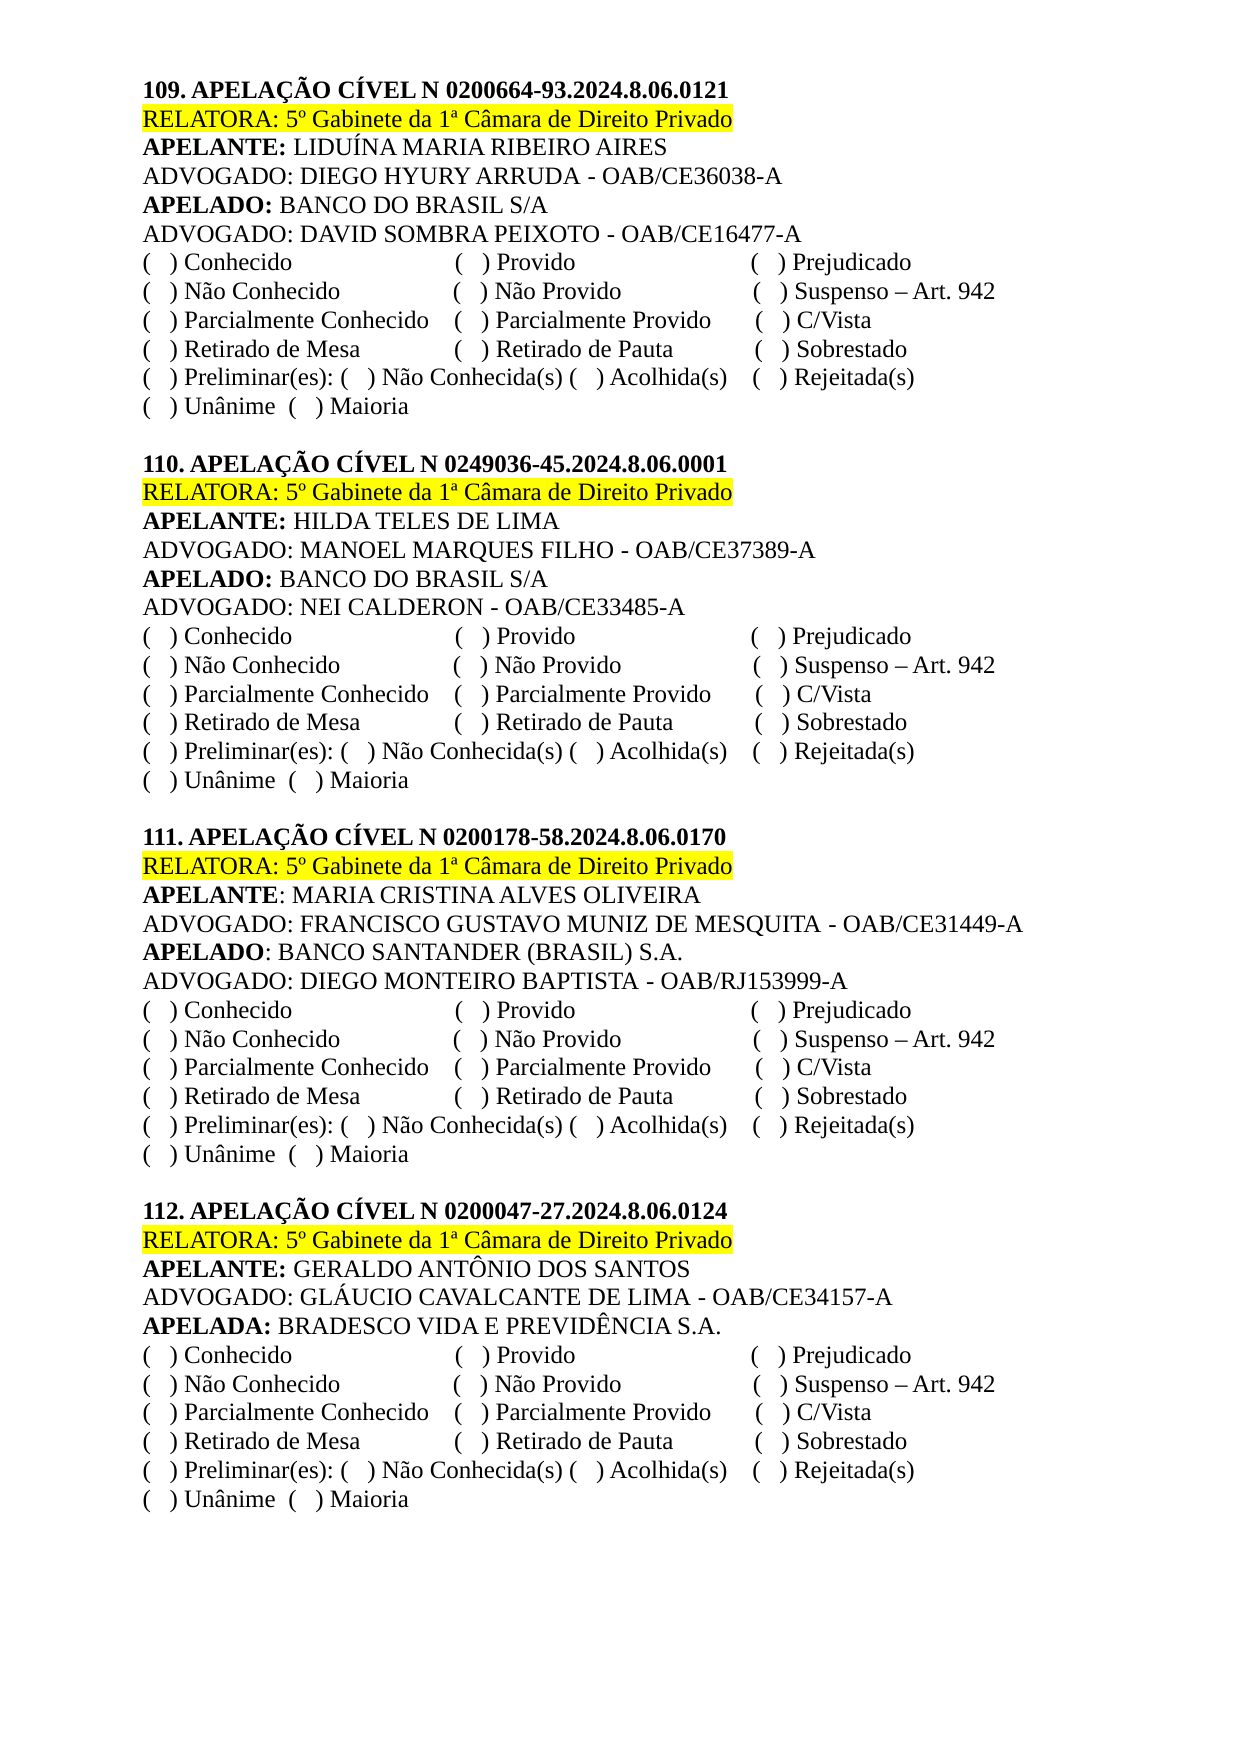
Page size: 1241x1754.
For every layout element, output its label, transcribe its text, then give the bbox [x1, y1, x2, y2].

text ( ) Unânime ( ) Maioria 111. APELAÇÃO CÍVEL N 0200178-58.2024.8.06.0170 RELATORA: 5º Gabinete da 1ª Câmara de Direito Privado APELANTE: MARIA CRISTINA ALVES OLIVEIRA ADVOGADO: FRANCISCO GUSTAVO MUNIZ DE MESQUITA - OAB/CE31449-A APELADO: BANCO SANTANDER (BRASIL) S.A. ADVOGADO: DIEGO MONTEIRO BAPTISTA - OAB/RJ153999-A ( ) Conhecido ( ) Provido ( ) Prejudicado [142, 765, 1141, 1024]
text ( ) Não Conhecido ( ) Não Provido ( ) Suspenso – Art. 942 [142, 650, 1141, 679]
text ( ) Parcialmente Conhecido ( ) Parcialmente Provido ( ) C/Vista [142, 679, 1141, 707]
text ( ) Preliminar(es): ( ) Não Conhecida(s) ( ) Acolhida(s) ( ) Rejeitada(s) [142, 1110, 1141, 1139]
text ( ) Retirado de Mesa ( ) Retirado de Pauta ( ) Sobrestado [142, 707, 1141, 736]
text ( ) Preliminar(es): ( ) Não Conhecida(s) ( ) Acolhida(s) ( ) Rejeitada(s) [142, 736, 1141, 765]
text ( ) Preliminar(es): ( ) Não Conhecida(s) ( ) Acolhida(s) ( ) Rejeitada(s) [142, 362, 1141, 391]
text ( ) Parcialmente Conhecido ( ) Parcialmente Provido ( ) C/Vista [142, 1052, 1141, 1081]
text 109. APELAÇÃO CÍVEL N 0200664-93.2024.8.06.0121 RELATORA: 5º Gabinete da 1ª Câmara de Direito Privado APELANTE: LIDUÍNA MARIA RIBEIRO AIRES ADVOGADO: DIEGO HYURY ARRUDA - OAB/CE36038-A APELADO: BANCO DO BRASIL S/A ADVOGADO: DAVID SOMBRA PEIXOTO - OAB/CE16477-A ( ) Conhecido ( ) Provido ( ) Prejudicado [142, 75, 1141, 276]
text ( ) Não Conhecido ( ) Não Provido ( ) Suspenso – Art. 942 [142, 276, 1141, 305]
text ( ) Parcialmente Conhecido ( ) Parcialmente Provido ( ) C/Vista [142, 1397, 1141, 1426]
text ( ) Parcialmente Conhecido ( ) Parcialmente Provido ( ) C/Vista [142, 305, 1141, 334]
text ( ) Não Conhecido ( ) Não Provido ( ) Suspenso – Art. 942 [142, 1024, 1141, 1052]
text ( ) Unânime ( ) Maioria 112. APELAÇÃO CÍVEL N 0200047-27.2024.8.06.0124 RELATORA: 5º Gabinete da 1ª Câmara de Direito Privado APELANTE: GERALDO ANTÔNIO DOS SANTOS ADVOGADO: GLÁUCIO CAVALCANTE DE LIMA - OAB/CE34157-A APELADA: BRADESCO VIDA E PREVIDÊNCIA S.A. ( ) Conhecido ( ) Provido ( ) Prejudicado [142, 1139, 1141, 1369]
text ( ) Retirado de Mesa ( ) Retirado de Pauta ( ) Sobrestado [142, 1081, 1141, 1110]
text ( ) Unânime ( ) Maioria 110. APELAÇÃO CÍVEL N 0249036-45.2024.8.06.0001 RELATORA: 5º Gabinete da 1ª Câmara de Direito Privado APELANTE: HILDA TELES DE LIMA ADVOGADO: MANOEL MARQUES FILHO - OAB/CE37389-A APELADO: BANCO DO BRASIL S/A ADVOGADO: NEI CALDERON - OAB/CE33485-A ( ) Conhecido ( ) Provido ( ) Prejudicado [142, 391, 1141, 650]
text ( ) Preliminar(es): ( ) Não Conhecida(s) ( ) Acolhida(s) ( ) Rejeitada(s) [142, 1455, 1141, 1484]
text ( ) Não Conhecido ( ) Não Provido ( ) Suspenso – Art. 942 [142, 1369, 1141, 1397]
text ( ) Retirado de Mesa ( ) Retirado de Pauta ( ) Sobrestado [142, 1426, 1141, 1455]
text ( ) Unânime ( ) Maioria [142, 1484, 1141, 1570]
text ( ) Retirado de Mesa ( ) Retirado de Pauta ( ) Sobrestado [142, 334, 1141, 362]
